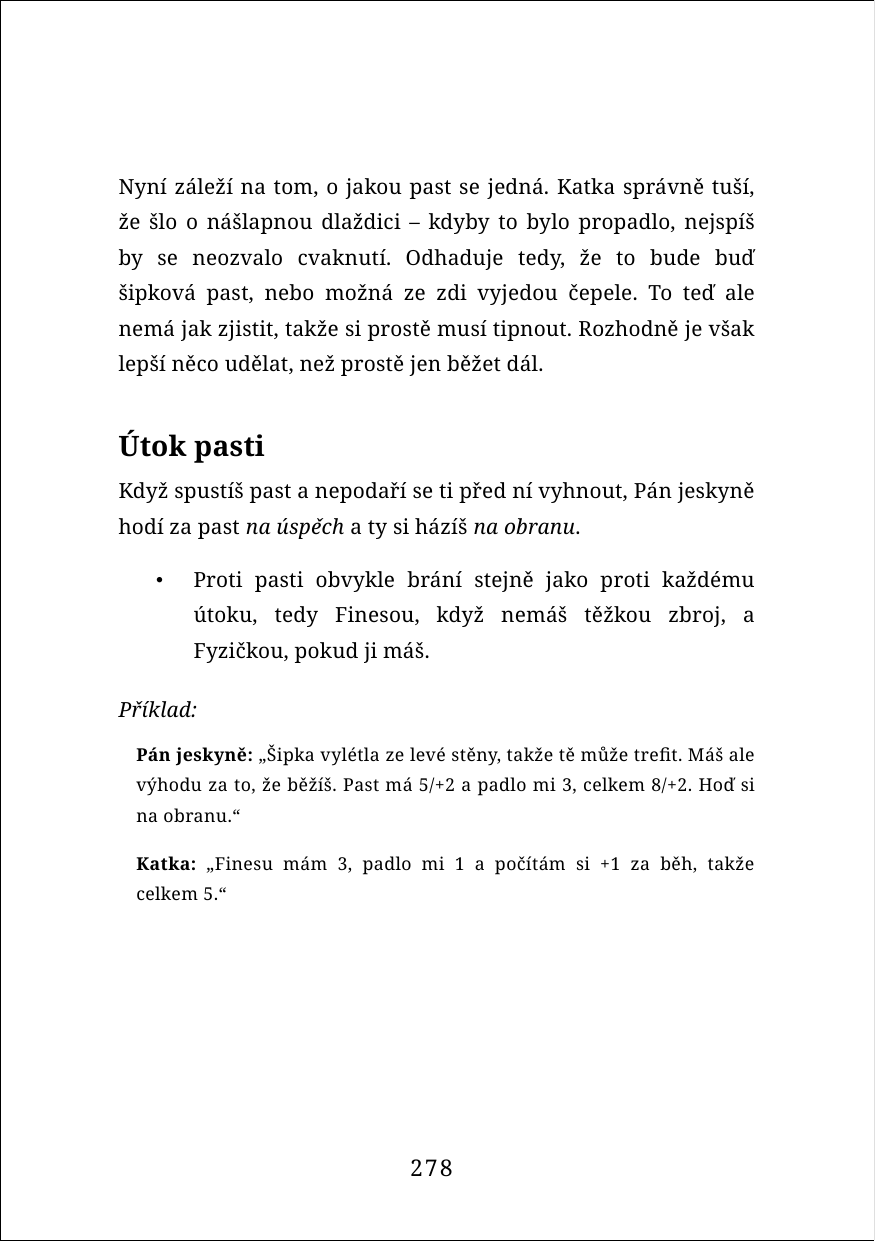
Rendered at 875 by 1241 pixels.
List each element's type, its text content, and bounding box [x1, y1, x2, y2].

text Katka: „Finesu mám 3, padlo mi 1 a počítám si +1 za běh, takže celkem 5.“ [136, 851, 756, 905]
subtitle Útok pasti [118, 426, 756, 464]
list Proti pasti obvykle brání stejně jako proti každému útoku, tedy Finesou, když nemáš těžkou zbroj, a Fyzičkou, pokud ji máš. [156, 565, 756, 664]
text Když spustíš past a nepodaří se ti před ní vyhnout, Pán jeskyně hodí za past na úspěch a ty si házíš na obranu. [118, 476, 756, 540]
text Pán jeskyně: „Šipka vylétla ze levé stěny, takže tě může trefit. Máš ale výhodu za to, že běžíš. Past má 5/+2 a padlo mi 3, celkem 8/+2. Hoď si na obranu.“ [136, 743, 756, 827]
text Příklad: [118, 695, 756, 724]
text Nyní záleží na tom, o jakou past se jedná. Katka správně tuší, že šlo o nášlapnou dlaždici – kdyby to bylo propadlo, nejspíš by se neozvalo cvaknutí. Odhaduje tedy, že to bude buď šipková past, nebo možná ze zdi vyjedou čepele. To teď ale nemá jak zjistit, takže si prostě musí tipnout. Rozhodně je však lepší něco udělat, než prostě jen běžet dál. [118, 172, 756, 378]
